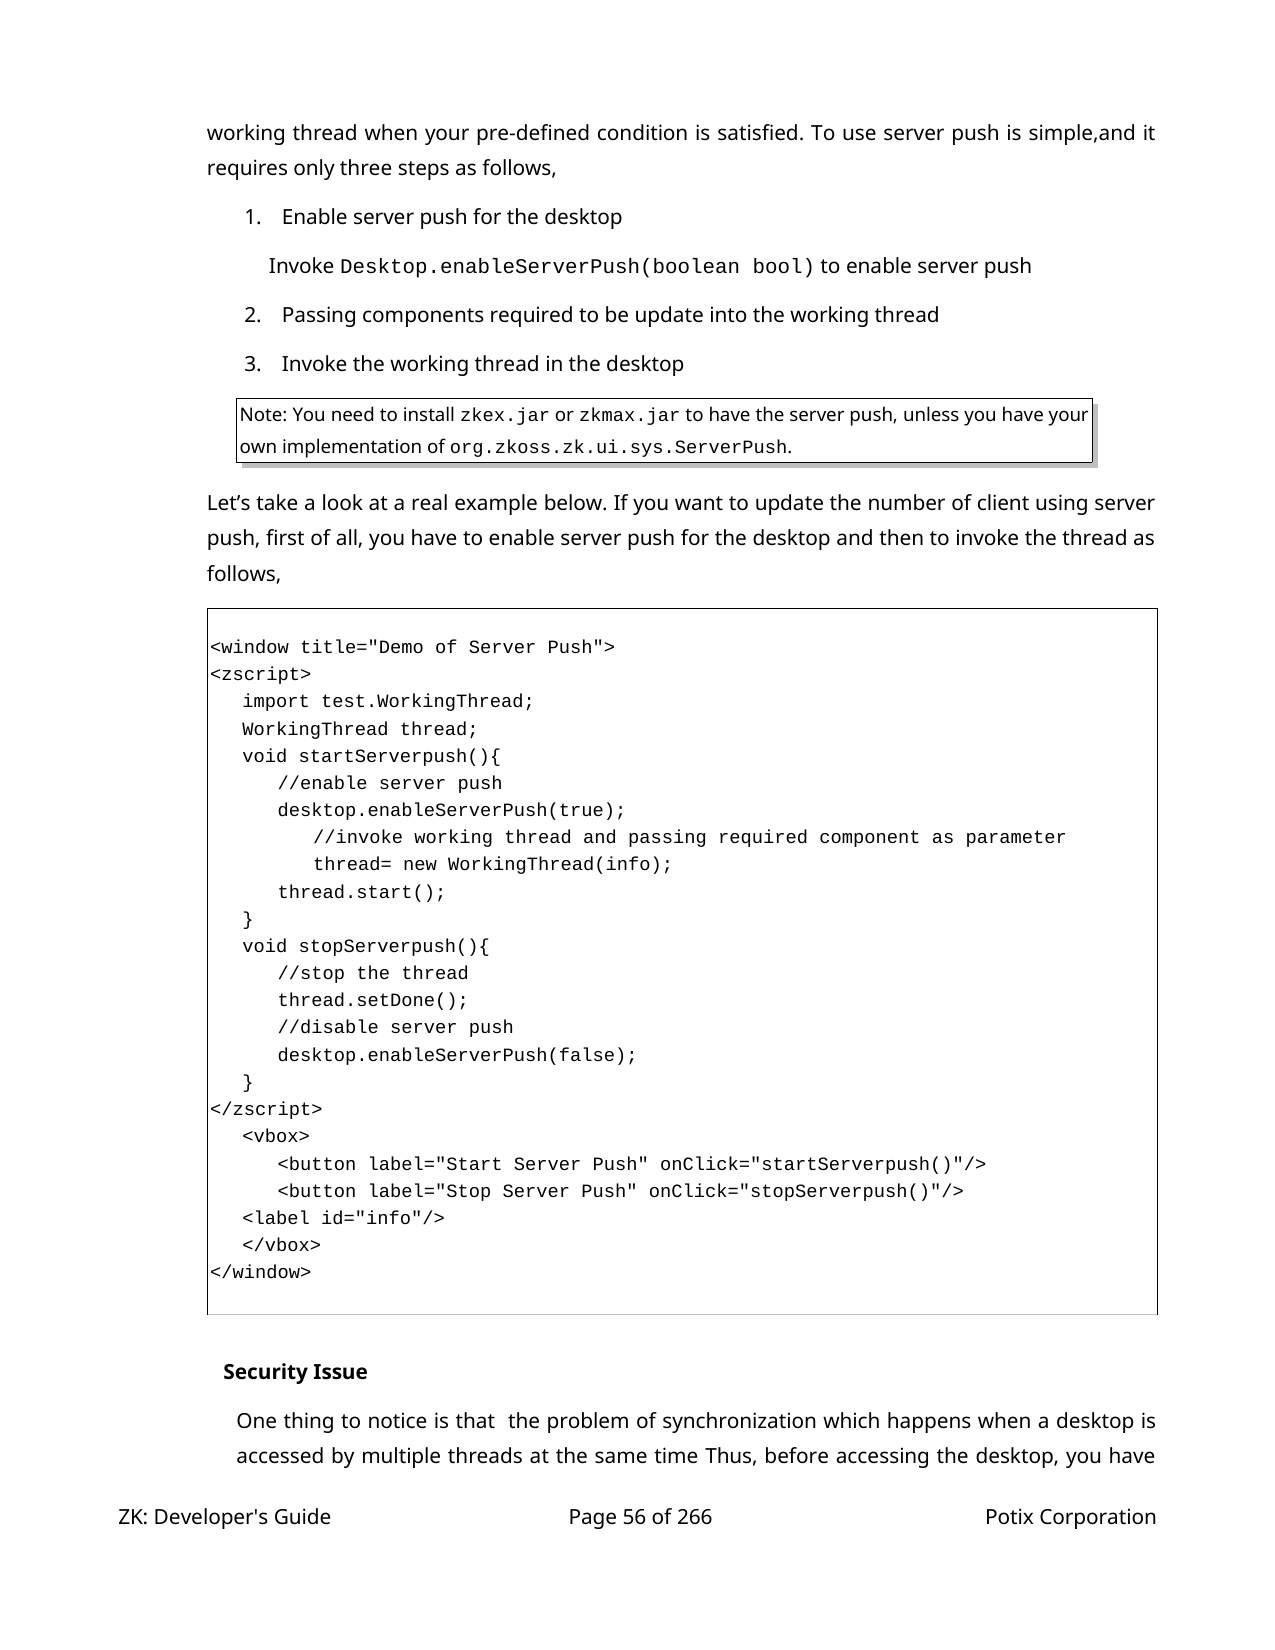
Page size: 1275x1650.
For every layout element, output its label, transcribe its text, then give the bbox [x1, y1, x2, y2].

text <label id="info"/> [208, 1206, 1157, 1230]
text Note: You need to install zkex.jar or zkmax.jar to have the server push, unless you have your own implementation of org.zkoss.zk.ui.sys.ServerPush. [237, 399, 1092, 462]
list Enable server push for the desktop [244, 202, 1157, 230]
text //invoke working thread and passing required component as parameter [208, 825, 1157, 849]
text <zscript> [208, 662, 1157, 686]
text <button label="Stop Server Push" onClick="stopServerpush()"/> [208, 1178, 1157, 1203]
text //stop the thread [208, 961, 1157, 985]
list Invoke Desktop.enableServerPush(boolean bool) to enable server push [215, 251, 1157, 279]
text } [208, 907, 1157, 931]
text } [208, 1070, 1157, 1094]
text </vbox> [208, 1233, 1157, 1257]
text working thread when your pre-defined condition is satisfied. To use server push is simple,and it requires only three steps as follows, [207, 118, 1157, 182]
text <button label="Start Server Push" onClick="startServerpush()"/> [208, 1151, 1157, 1176]
text //enable server push [208, 771, 1157, 795]
list Passing components required to be update into the working thread [244, 300, 1157, 328]
text <window title="Demo of Server Push"> [208, 635, 1157, 659]
subtitle Security Issue [207, 1357, 1157, 1385]
text void stopServerpush(){ [208, 934, 1157, 958]
text <vbox> [208, 1124, 1157, 1148]
text //disable server push [208, 1015, 1157, 1040]
text thread.setDone(); [208, 988, 1157, 1012]
text void startServerpush(){ [208, 743, 1157, 768]
text WorkingThread thread; [208, 716, 1157, 741]
text </window> [208, 1260, 1157, 1284]
text Let’s take a look at a real example below. If you want to update the number of client using server push, first of all, you have to enable server push for the desktop and then to invoke the thread as follows, [207, 488, 1157, 587]
text desktop.enableServerPush(false); [208, 1043, 1157, 1067]
text thread= new WorkingThread(info); [208, 852, 1157, 877]
text import test.WorkingThread; [208, 689, 1157, 713]
list Invoke the working thread in the desktop [244, 349, 1157, 377]
text </zscript> [208, 1097, 1157, 1121]
text One thing to notice is that the problem of synchronization which happens when a desktop is accessed by multiple threads at the same time Thus, before accessing the desktop, you have [236, 1406, 1157, 1469]
text thread.start(); [208, 879, 1157, 904]
text desktop.enableServerPush(true); [208, 798, 1157, 822]
